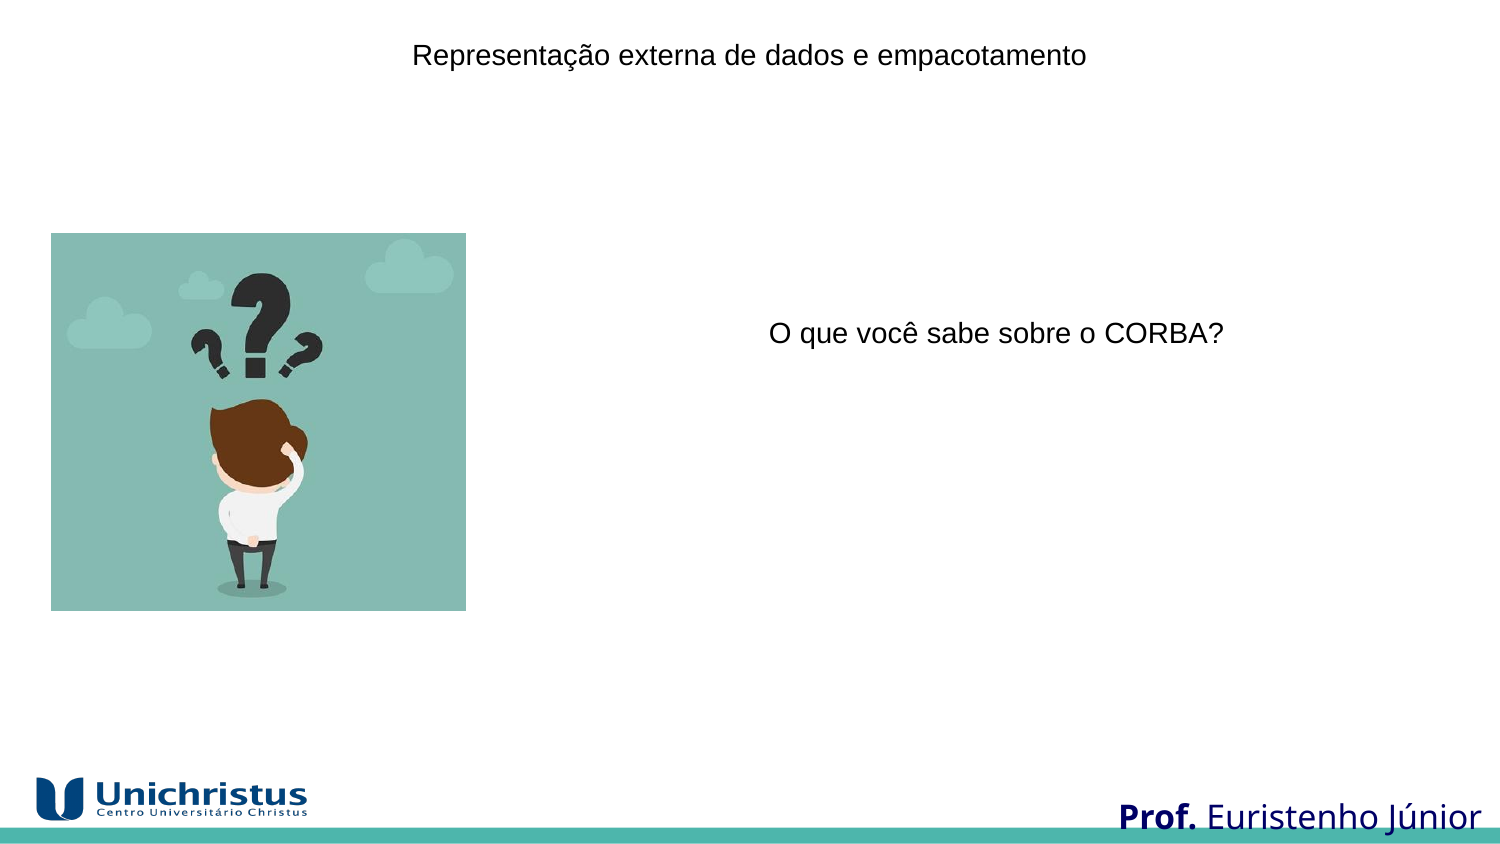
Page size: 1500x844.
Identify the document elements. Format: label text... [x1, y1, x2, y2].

picture [32, 775, 311, 822]
title Representação externa de dados e empacotamento [51, 20, 1449, 137]
picture [51, 233, 466, 611]
list O que você sabe sobre o CORBA? [544, 152, 1449, 750]
